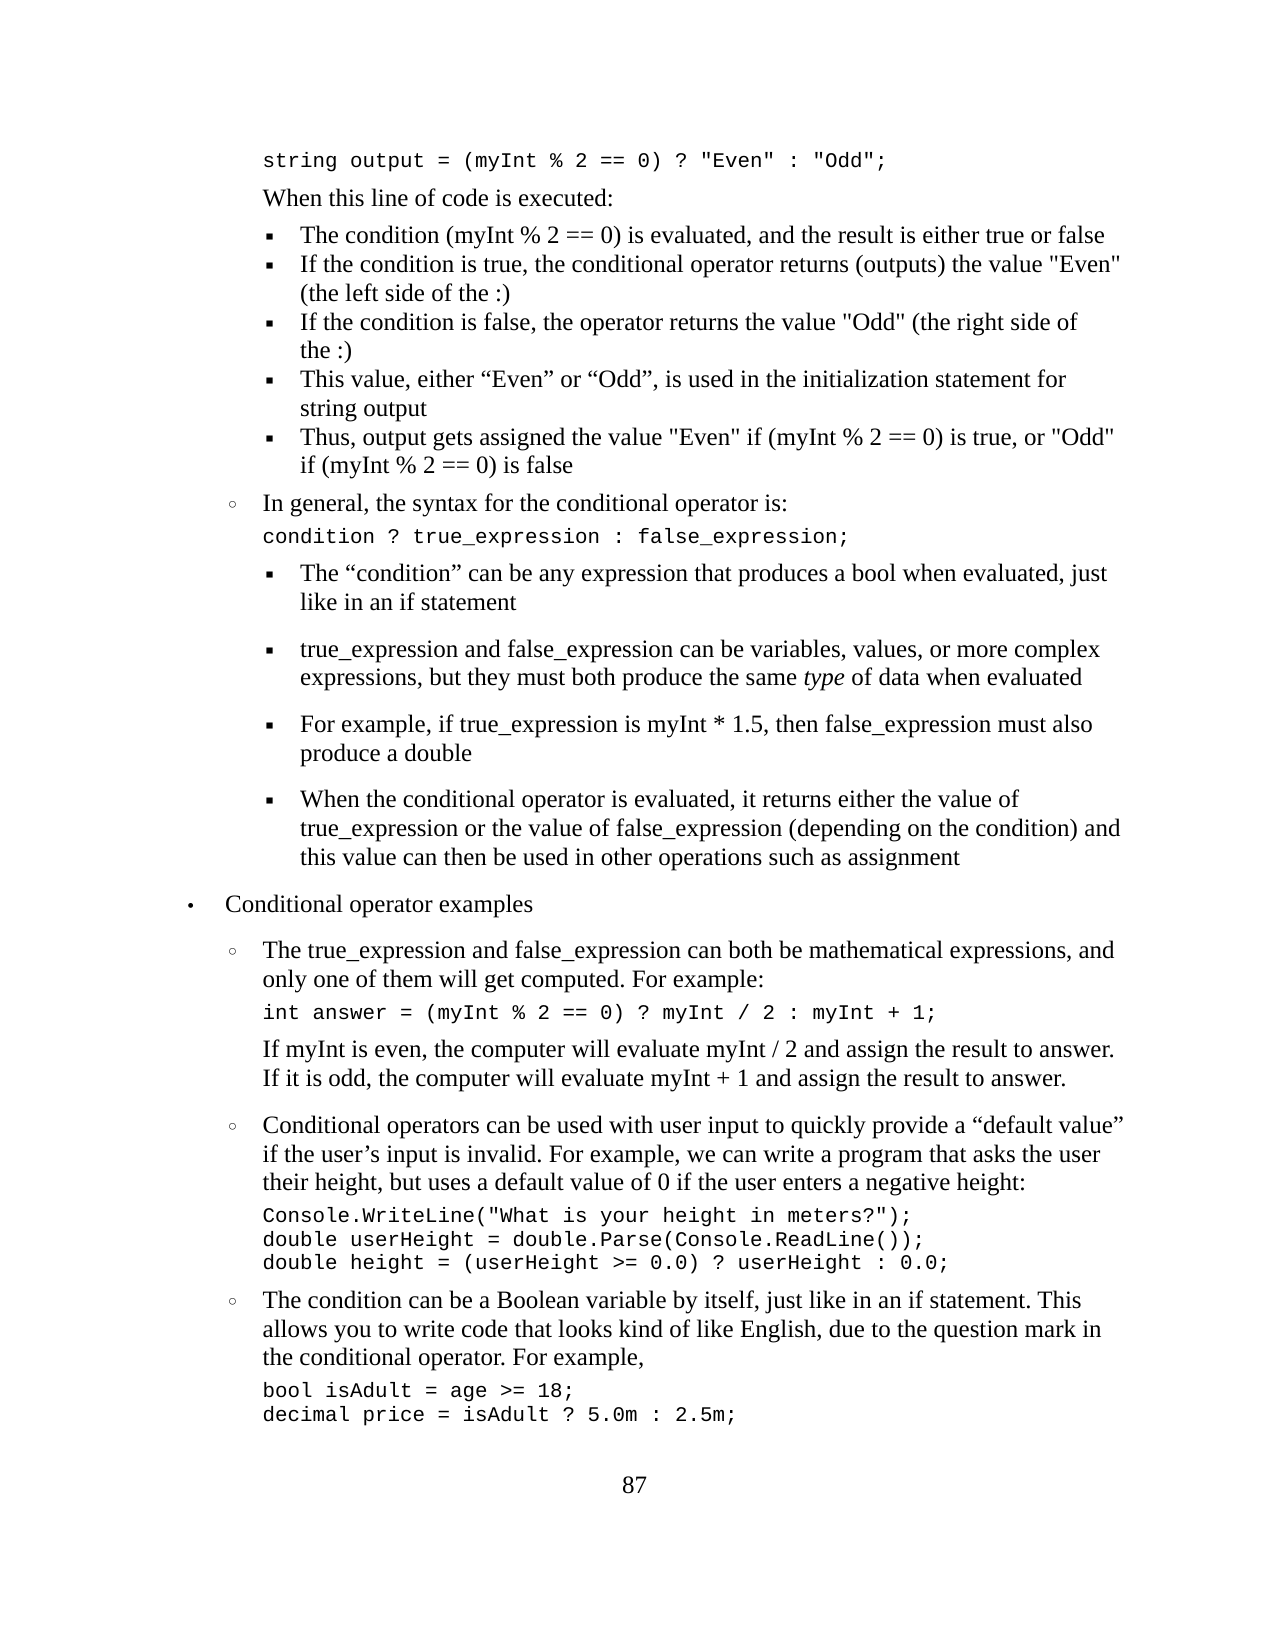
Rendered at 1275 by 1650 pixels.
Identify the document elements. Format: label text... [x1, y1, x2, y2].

list If the condition is false, the operator returns the value "Odd" (the right side of the :) [262, 307, 1125, 364]
list string output = (myInt % 2 == 0) ? "Even" : "Odd"; [225, 150, 1125, 174]
list int answer = (myInt % 2 == 0) ? myInt / 2 : myInt + 1; [225, 1002, 1125, 1026]
list The condition can be a Boolean variable by itself, just like in an if statement. This allows you to write code that looks kind of like English, due to the question mark in the conditional operator. For example, [225, 1285, 1125, 1371]
list In general, the syntax for the conditional operator is: [225, 488, 1125, 517]
list Thus, output gets assigned the value "Even" if (myInt % 2 == 0) is true, or "Odd" if (myInt % 2 == 0) is false [262, 422, 1125, 479]
list double userHeight = double.Parse(Console.ReadLine()); [225, 1229, 1125, 1252]
list decimal price = isAdult ? 5.0m : 2.5m; [225, 1404, 1125, 1427]
list The true_expression and false_expression can both be mathematical expressions, and only one of them will get computed. For example: [225, 935, 1125, 993]
list The “condition” can be any expression that produces a bool when evaluated, just like in an if statement [262, 558, 1125, 616]
list double height = (userHeight >= 0.0) ? userHeight : 0.0; [225, 1252, 1125, 1276]
list When this line of code is executed: [225, 183, 1125, 211]
list Conditional operator examples [187, 889, 1125, 917]
list For example, if true_expression is myInt * 1.5, then false_expression must also produce a double [262, 709, 1125, 767]
list Conditional operators can be used with user input to quickly provide a “default value” if the user’s input is invalid. For example, we can write a program that asks the user their height, but uses a default value of 0 if the user enters a negative height: [225, 1110, 1125, 1196]
list condition ? true_expression : false_expression; [225, 526, 1125, 549]
list bool isAdult = age >= 18; [225, 1380, 1125, 1404]
list If myInt is even, the computer will evaluate myInt / 2 and assign the result to answer. If it is odd, the computer will evaluate myInt + 1 and assign the result to answer. [225, 1034, 1125, 1092]
list true_expression and false_expression can be variables, values, or more complex expressions, but they must both produce the same type of data when evaluated [262, 634, 1125, 691]
list When the conditional operator is evaluated, it returns either the value of true_expression or the value of false_expression (depending on the condition) and this value can then be used in other operations such as assignment [262, 784, 1125, 871]
list This value, either “Even” or “Odd”, is used in the initialization statement for string output [262, 364, 1125, 422]
list Console.WriteLine("What is your height in meters?"); [225, 1205, 1125, 1229]
list The condition (myInt % 2 == 0) is evaluated, and the result is either true or false [262, 220, 1125, 249]
list If the condition is true, the conditional operator returns (outputs) the value "Even" (the left side of the :) [262, 249, 1125, 307]
